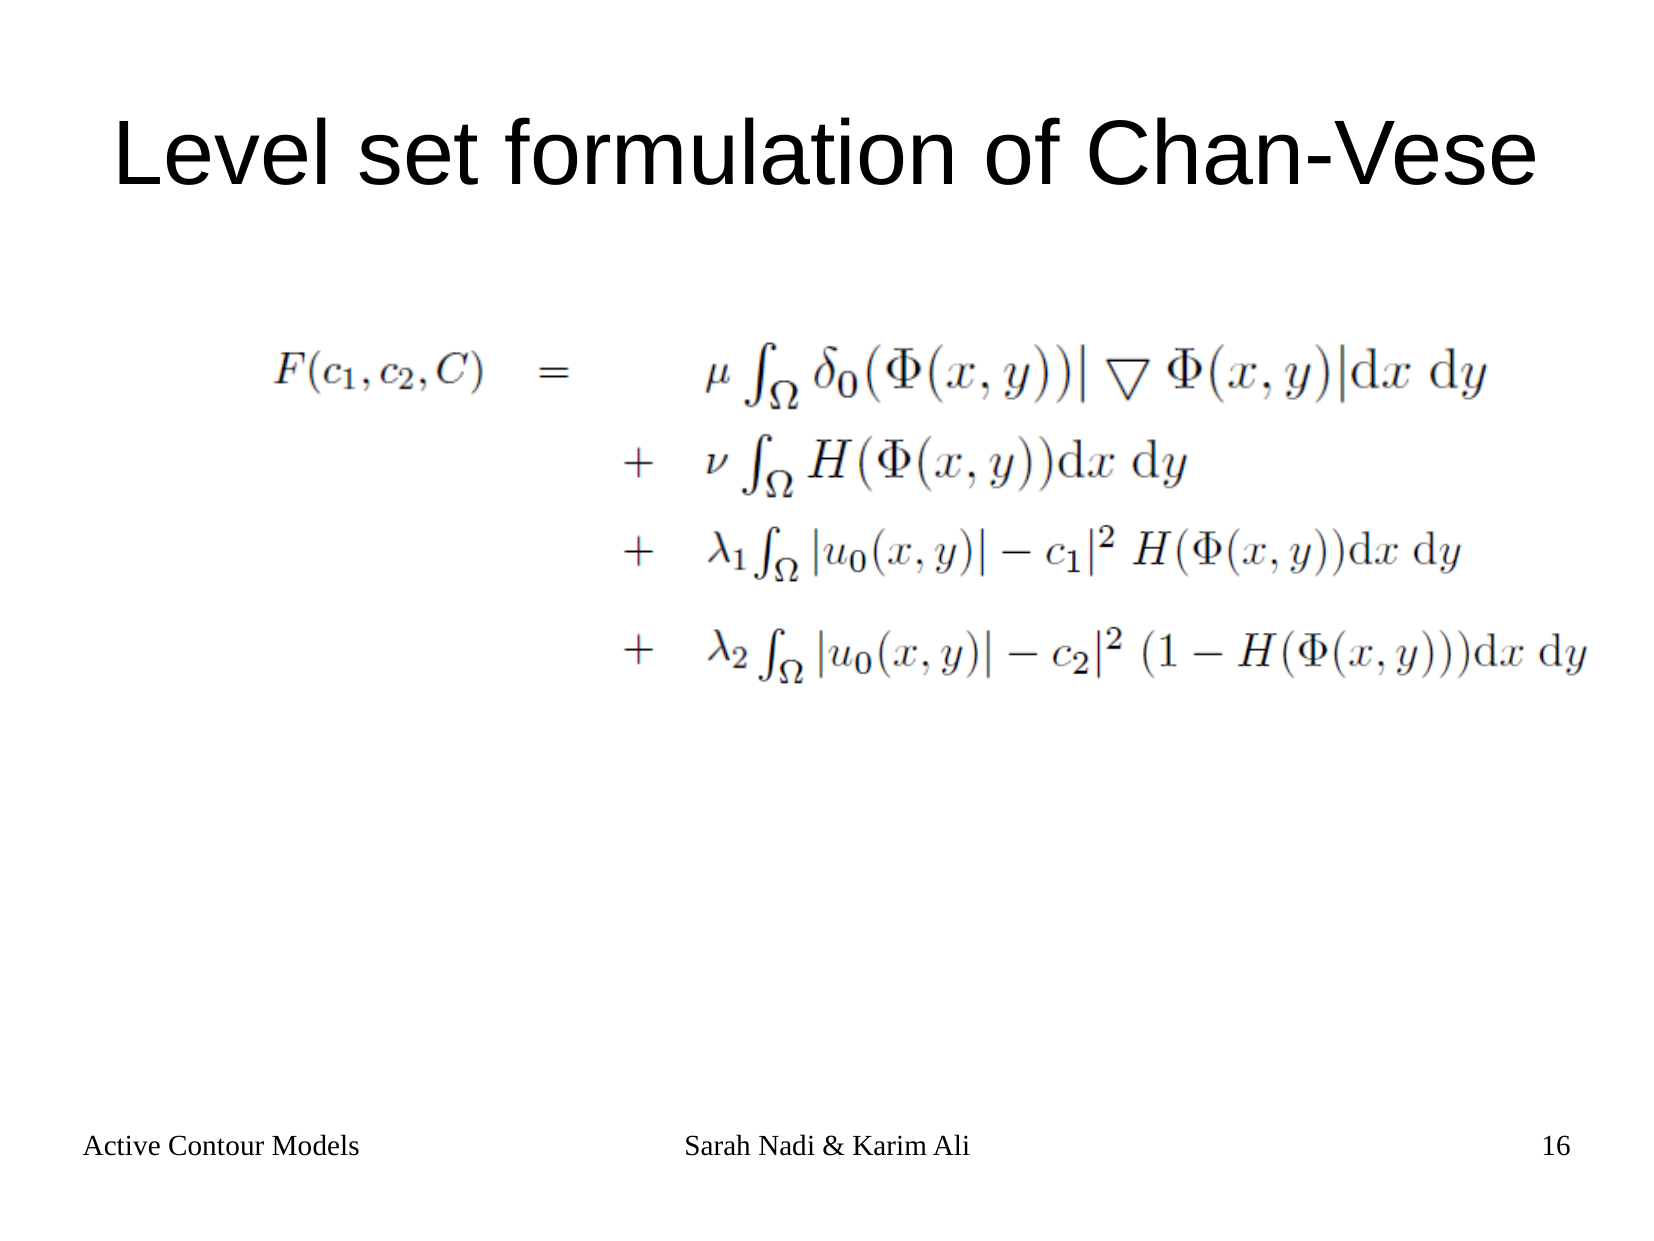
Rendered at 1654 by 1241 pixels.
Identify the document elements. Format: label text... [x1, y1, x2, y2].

title Level set formulation of Chan-Vese [82, 49, 1571, 257]
picture [271, 324, 1589, 703]
